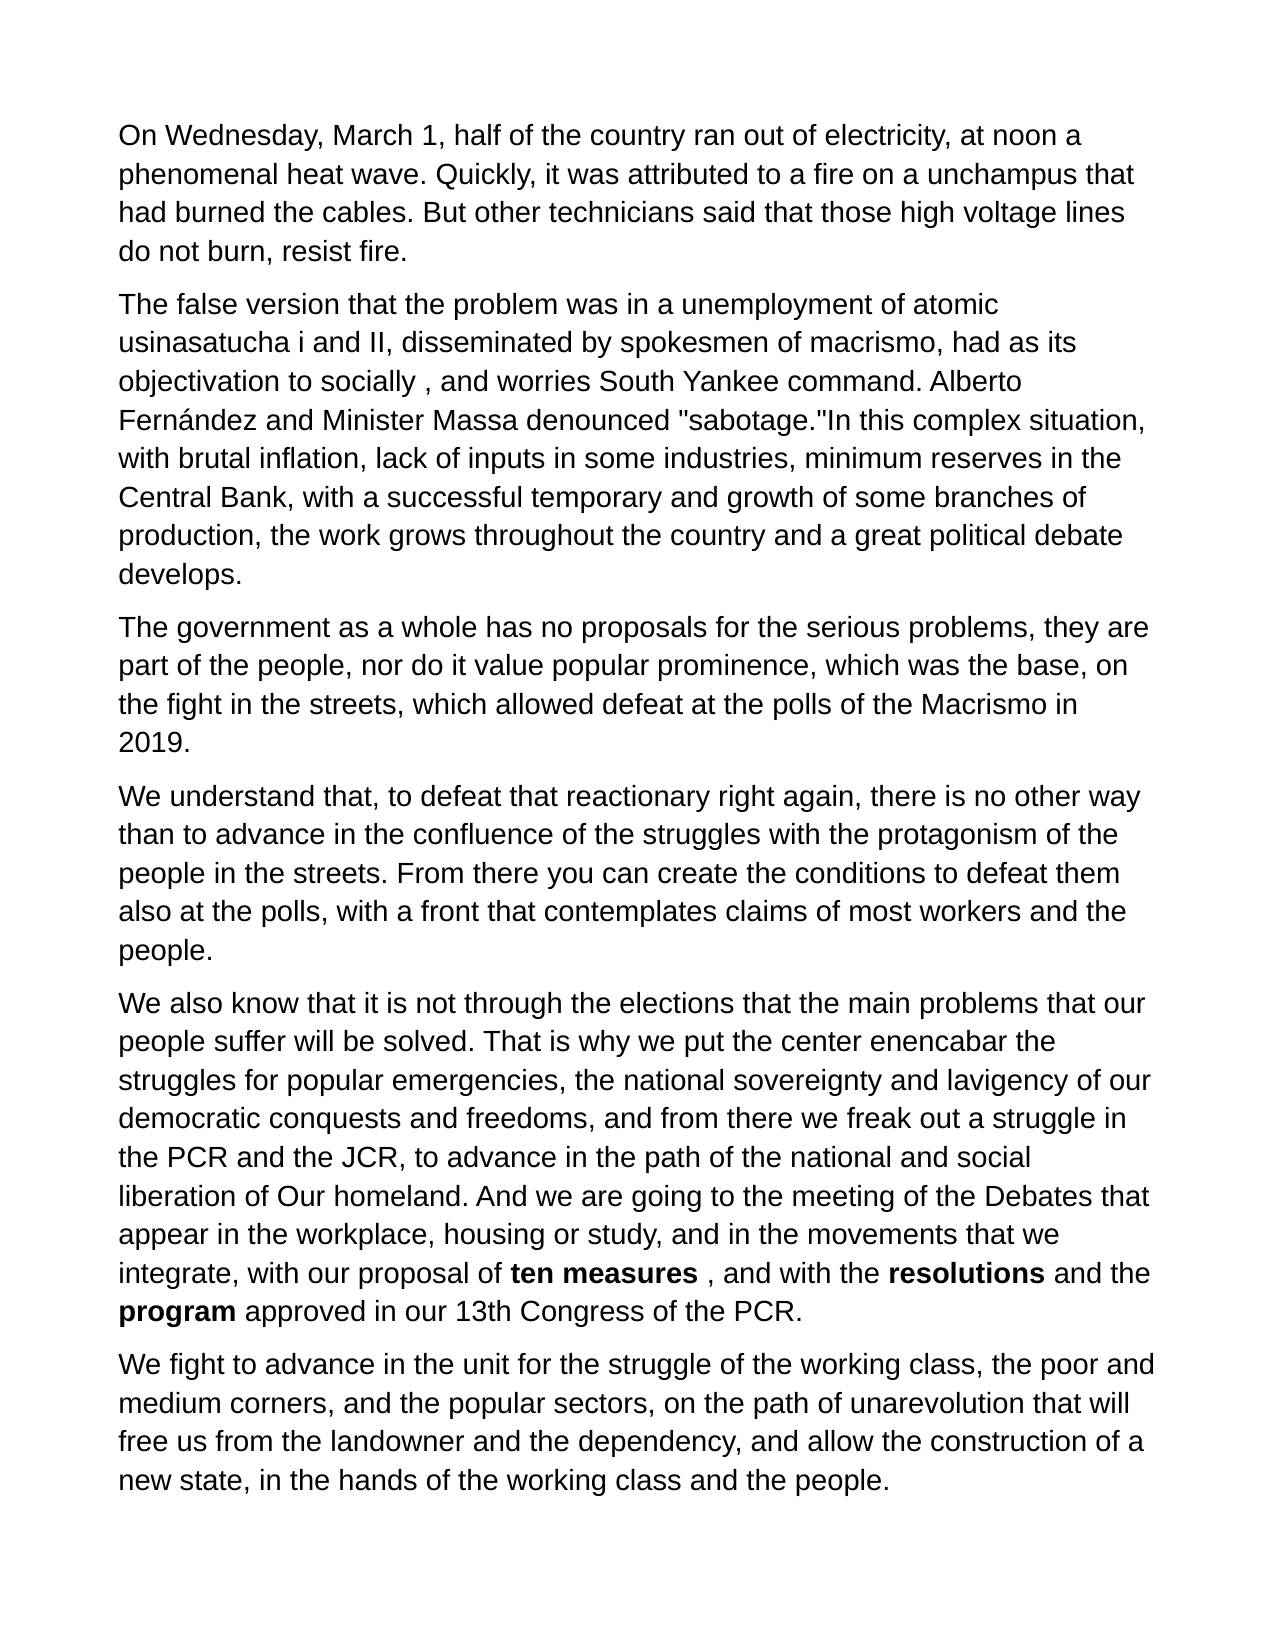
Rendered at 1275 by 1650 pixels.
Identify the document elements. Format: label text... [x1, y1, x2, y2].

text We fight to advance in the unit for the struggle of the working class, the poor and medium corners, and the popular sectors, on the path of unarevolution that will free us from the landowner and the dependency, and allow the construction of a new state, in the hands of the working class and the people. [118, 1347, 1157, 1496]
text The false version that the problem was in a unemployment of atomic usinasatucha i and II, disseminated by spokesmen of macrismo, had as its objectivation to socially , and worries South Yankee command. Alberto Fernández and Minister Massa denounced "sabotage."In this complex situation, with brutal inflation, lack of inputs in some industries, minimum reserves in the Central Bank, with a successful temporary and growth of some branches of production, the work grows throughout the country and a great political debate develops. [118, 287, 1157, 590]
text We also know that it is not through the elections that the main problems that our people suffer will be solved. That is why we put the center enencabar the struggles for popular emergencies, the national sovereignty and lavigency of our democratic conquests and freedoms, and from there we freak out a struggle in the PCR and the JCR, to advance in the path of the national and social liberation of Our homeland. And we are going to the meeting of the Debates that appear in the workplace, housing or study, and in the movements that we integrate, with our proposal of ten measures , and with the resolutions and the program approved in our 13th Congress of the PCR. [118, 986, 1157, 1328]
text On Wednesday, March 1, half of the country ran out of electricity, at noon a phenomenal heat wave. Quickly, it was attributed to a fire on a unchampus that had burned the cables. But other technicians said that those high voltage lines do not burn, resist fire. [118, 118, 1157, 267]
text We understand that, to defeat that reactionary right again, there is no other way than to advance in the confluence of the struggles with the protagonism of the people in the streets. From there you can create the conditions to defeat them also at the polls, with a front that contemplates claims of most workers and the people. [118, 778, 1157, 966]
text The government as a whole has no proposals for the serious problems, they are part of the people, nor do it value popular prominence, which was the base, on the fight in the streets, which allowed defeat at the polls of the Macrismo in 2019. [118, 610, 1157, 759]
